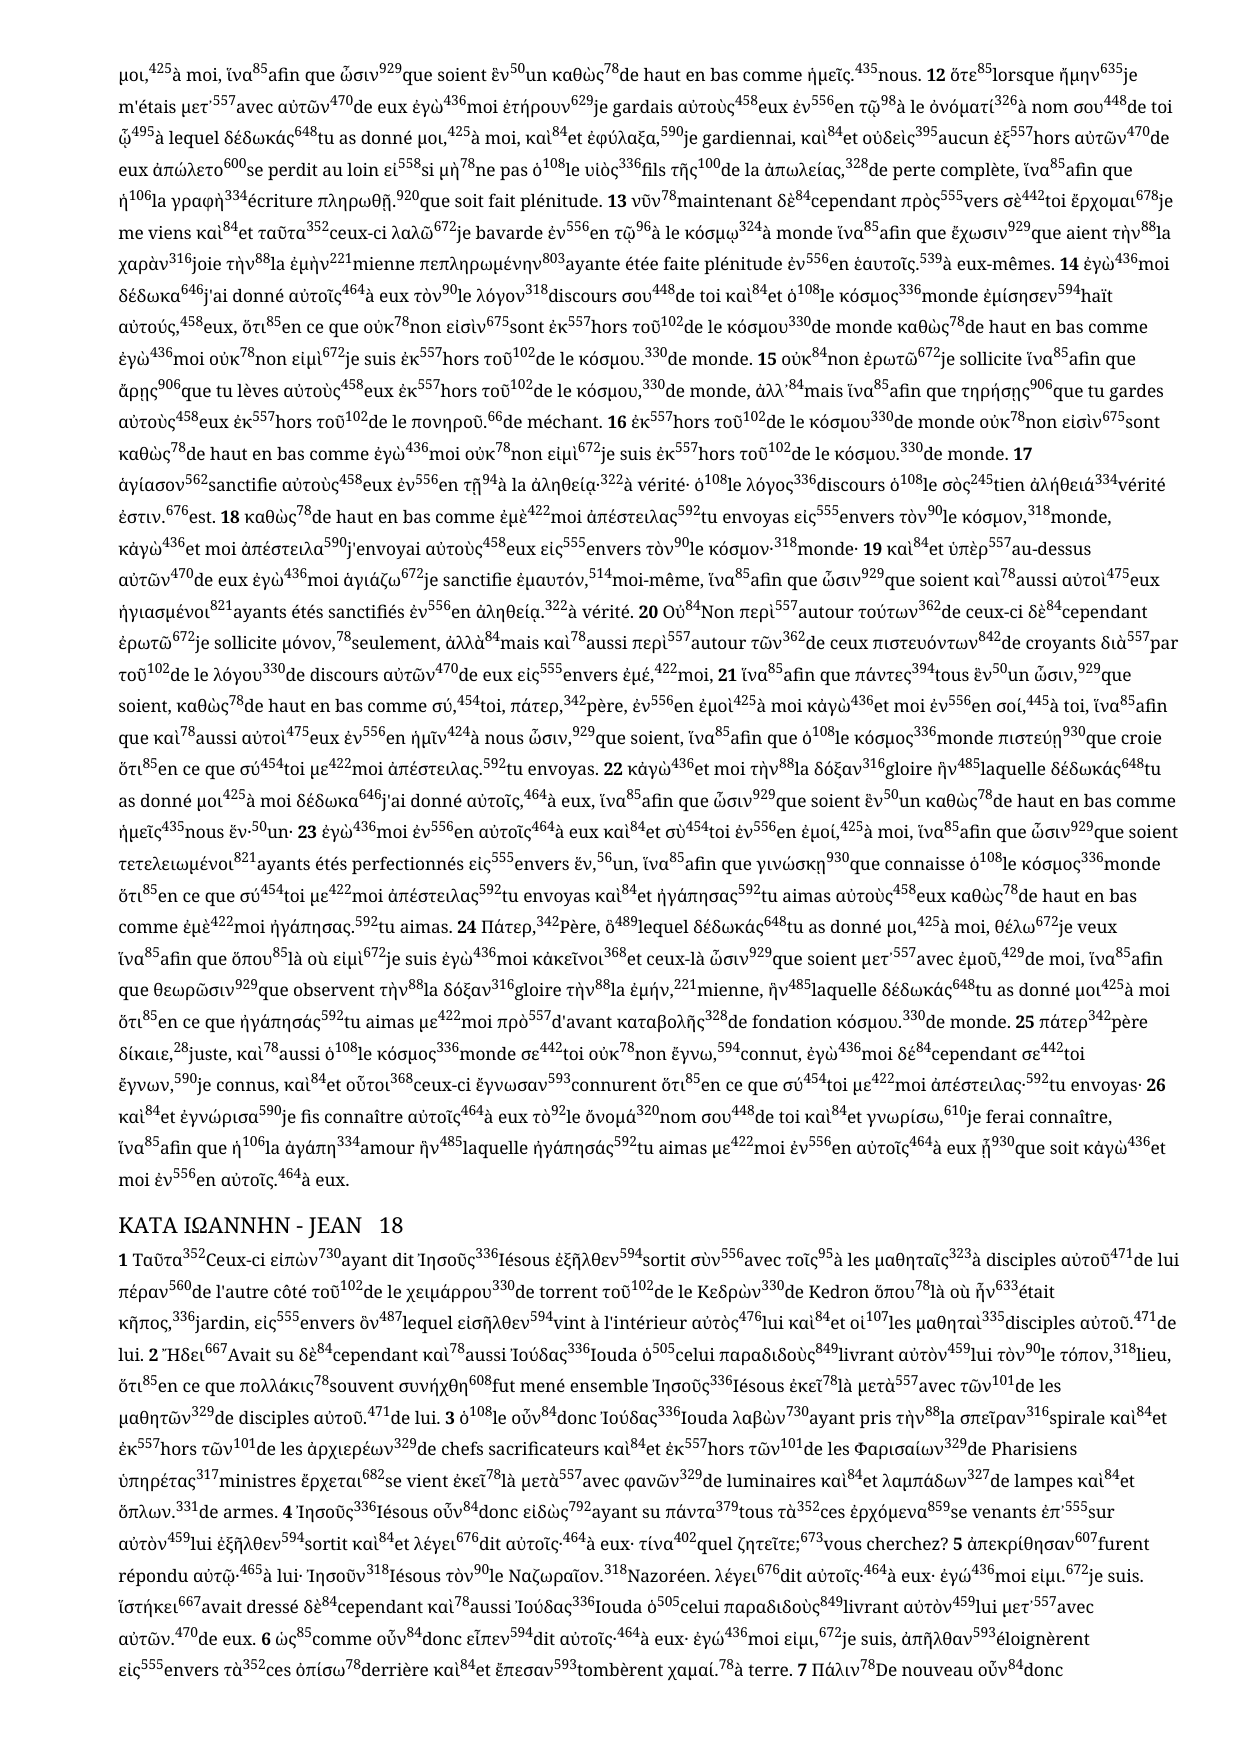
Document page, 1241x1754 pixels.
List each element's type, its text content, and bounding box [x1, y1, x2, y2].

text 1 Ταῦτα352Ceux-ci εἰπὼν730ayant dit Ἰησοῦς336Iésous ἐξῆλθεν594sortit σὺν556avec τοῖς95à les μαθηταῖς323à disciples αὐτοῦ471de lui πέραν560de l'autre côté τοῦ102de le χειμάρρου330de torrent τοῦ102de le Κεδρὼν330de Kedron ὅπου78là où ἦν633était κῆπος,336jardin, εἰς555envers ὃν487lequel εἰσῆλθεν594vint à l'intérieur αὐτὸς476lui καὶ84et οἱ107les μαθηταὶ335disciples αὐτοῦ.471de lui. 2 Ἤδει667Avait su δὲ84cependant καὶ78aussi Ἰούδας336Iouda ὁ505celui παραδιδοὺς849livrant αὐτὸν459lui τὸν90le τόπον,318lieu, ὅτι85en ce que πολλάκις78souvent συνήχθη608fut mené ensemble Ἰησοῦς336Iésous ἐκεῖ78là μετὰ557avec τῶν101de les μαθητῶν329de disciples αὐτοῦ.471de lui. 3 ὁ108le οὖν84donc Ἰούδας336Iouda λαβὼν730ayant pris τὴν88la σπεῖραν316spirale καὶ84et ἐκ557hors τῶν101de les ἀρχιερέων329de chefs sacrificateurs καὶ84et ἐκ557hors τῶν101de les Φαρισαίων329de Pharisiens ὑπηρέτας317ministres ἔρχεται682se vient ἐκεῖ78là μετὰ557avec φανῶν329de luminaires καὶ84et λαμπάδων327de lampes καὶ84et ὅπλων.331de armes. 4 Ἰησοῦς336Iésous οὖν84donc εἰδὼς792ayant su πάντα379tous τὰ352ces ἐρχόμενα859se venants ἐπ᾽555sur αὐτὸν459lui ἐξῆλθεν594sortit καὶ84et λέγει676dit αὐτοῖς·464à eux· τίνα402quel ζητεῖτε;673vous cherchez? 5 ἀπεκρίθησαν607furent répondu αὐτῷ·465à lui· Ἰησοῦν318Iésous τὸν90le Ναζωραῖον.318Nazoréen. λέγει676dit αὐτοῖς·464à eux· ἐγώ436moi εἰμι.672je suis. ἵστήκει667avait dressé δὲ84cependant καὶ78aussi Ἰούδας336Iouda ὁ505celui παραδιδοὺς849livrant αὐτὸν459lui μετ᾽557avec αὐτῶν.470de eux. 6 ὡς85comme οὖν84donc εἶπεν594dit αὐτοῖς·464à eux· ἐγώ436moi εἰμι,672je suis, ἀπῆλθαν593éloignèrent εἰς555envers τὰ352ces ὀπίσω78derrière καὶ84et ἔπεσαν593tombèrent χαμαί.78à terre. 7 Πάλιν78De nouveau οὖν84donc ἐπηρώτησεν594demanda sur αὐτούς·458eux· τίνα402quel ζητεῖτε;673vous cherchez? οἱ475ceux δὲ84cependant εἶπον·593dirent· Ἰησοῦν318Iésous τὸν90le Ναζωραῖον.318Nazoréen. 8 ἀπεκρίθη608fut répondu Ἰησοῦς·336Iésous· εἶπον590je dis ὑμῖν444à vous ὅτι85en ce que ἐγώ436moi εἰμι.672je suis. εἰ85si οὖν84donc ἐμὲ422moi ζητεῖτε,673vous cherchez, ἄφετε561abandonnez τούτους350ceux-ci ὑπάγειν·698diriger en arrière· 9 ἵνα85afin que πληρωθῇ920que soit fait plénitude ὁ108le λόγος336discours ὃν487lequel εἶπεν594dit ὅτι85en ce que οὓς486lesquels δέδωκάς648tu as donné μοι425à moi οὐκ78non ἀπώλεσα590je perdis au loin ἐξ557hors αὐτῶν470de eux οὐδένα.378aucun. 10 Σίμων336Simon οὖν84donc Πέτρος336Pierre ἔχων849ayant μάχαιραν316machette εἵλκυσεν594tira αὐτὴν457elle καὶ84et ἔπαισεν594frappa τὸν90le τοῦ102de le ἀρχιερέως330de chef sacrificateur δοῦλον318mâle esclave καὶ84et ἀπέκοψεν594coupa au loin αὐτοῦ471de lui τὸ92le ὠτάριον320bout d'oreille τὸ92le δεξιόν·6droit· ἦν633était δὲ84cependant ὄνομα338nom τῷ96à le δούλῳ324à mâle esclave Μάλχος.336Malchos. 11 εἶπεν594dit οὖν84donc ὁ108le Ἰησοῦς336Iésous τῷ96à le Πέτρῳ·324à Pierre· βάλε562jette τὴν88la μάχαιραν316machette εἰς555envers τὴν88la θήκην·316étui· τὸ92le ποτήριον320récipient à boire ὃ489lequel δέδωκέν650a donné μοι425à moi ὁ108le πατὴρ336père οὐ78non μὴ78ne pas πίω904que je boive αὐτό;461lui? 12 Ἡ106La οὖν84donc σπεῖρα334spirale καὶ84et ὁ108le χιλίαρχος336chiliarque καὶ84et οἱ107les ὑπηρέται335ministres τῶν101de les Ἰουδαίων65de Ioudaiens συνέλαβον593prirent ensemble τὸν90le Ἰησοῦν318Iésous καὶ84et ἔδησαν593attachèrent de lien αὐτὸν459lui 13 καὶ84et ἤγαγον593conduisirent πρὸς555vers Ἅνναν318Anna πρῶτον·78premièrement· ἦν633était γὰρ84car πενθερὸς336beau-père τοῦ102de le Καϊάφα,330de Kaiapha, ὃς505lequel ἦν633était ἀρχιερεὺς336chef sacrificateur τοῦ102de le ἐνιαυτοῦ330de année ἐκείνου·155de celui-là· 14 ἦν633était δὲ84cependant Καϊάφας336Kaiapha ὁ369celui συμβουλεύσας730ayant délibéré ensemble τοῖς95à les Ἰουδαίοις59à Ioudaiens ὅτι85en ce que συμφέρει676est opportun ἕνα184un ἄνθρωπον318être humain ἀποθανεῖν689mourir loin ὑπὲρ557au-dessus τοῦ102de le λαοῦ.330de peuple. 15 Ἠκολούθει633Suivait δὲ84cependant τῷ96à le Ἰησοῦ324à Iésous Σίμων336Simon Πέτρος336Pierre καὶ84et ἄλλος137autre μαθητής.336disciple. ὁ108le δὲ84cependant μαθητὴς336disciple ἐκεῖνος161celui-là ἦν633était γνωστὸς48connu τῷ96à le ἀρχιερεῖ324à chef sacrificateur καὶ84et συνεισῆλθεν594entra avec τῷ96à le Ἰησοῦ324à Iésous εἰς555envers τὴν88la αὐλὴν316cour τοῦ102de le ἀρχιερέως,330de chef sacrificateur, 16 ὁ108le δὲ84cependant Πέτρος336Pierre ἵστήκει667avait dressé πρὸς556vers τῇ94à la θύρᾳ322à porte ἔξω.78au-dehors. ἐξῆλθεν594sortit οὖν84donc ὁ108le μαθητὴς336disciple ὁ108le ἄλλος137autre ὅς505lequel ἦν633était γνωστὸς48connu τοῦ102de le ἀρχιερέως330de chef sacrificateur καὶ84et εἶπεν594dit τῇ94à la θυρωρῷ322à portière καὶ84et εἰσήγαγεν594conduisit à l'intérieur τὸν90le Πέτρον.318Pierre. 17 λέγει676dit οὖν84donc ἡ106la παιδίσκη334jeune servante ἡ106la θυρωρός334portière τῷ96à le Πέτρῳ·324à Pierre· μὴ345ne pas καὶ78aussi σὺ454toi ἐκ557hors τῶν101de les μαθητῶν329de disciples εἶ674tu es τοῦ102de le ἀνθρώπου330de être humain τούτου;155de celui-ci? λέγει676dit ἐκεῖνος·369celui-là· οὐκ78non εἰμί.672je suis. 18 ἵστήκεισαν666avaient dressé δὲ84cependant οἱ107les δοῦλοι335mâles esclaves καὶ84et οἱ107les ὑπηρέται335ministres ἀνθρακιὰν316braise πεποιηκότες,791ayants faits, ὅτι85en ce que ψῦχος338froid ἦν,633était, καὶ84et ἐθερμαίνοντο·638se chauffaient· ἦν633était δὲ84cependant καὶ78aussi ὁ108le Πέτρος336Pierre μετ᾽557avec αὐτῶν470de eux ἑστὼς792ayant dressé καὶ84et θερμαινόμενος.876se chauffant. 19 Ὁ108Le οὖν84donc ἀρχιερεὺς336chef sacrificateur ἠρώτησεν594sollicita τὸν90le Ἰησοῦν318Iésous περὶ557autour τῶν101de les μαθητῶν329de disciples αὐτοῦ471de lui καὶ84et περὶ557autour τῆς100de la διδαχῆς328de enseignement αὐτοῦ.471de lui. 20 ἀπεκρίθη608fut répondu αὐτῷ465à lui Ἰησοῦς·336Iésous· ἐγὼ436moi παρρησίᾳ322à oralité franche λελάληκα646j'ai bavardé τῷ96à le κόσμῳ,324à monde, ἐγὼ436moi πάντοτε78en tout moment ἐδίδαξα590j'enseignai ἐν556en συναγωγῇ322à synagogue καὶ84et ἐν556en τῷ98à le ἱερῷ,326à sanctuaire, ὅπου78là où πάντες291tous οἱ107les Ἰουδαῖοι71Ioudaiens συνέρχονται,681se viennent ensemble, καὶ84et ἐν556en κρυπτῷ62à caché ἐλάλησα590je bavardai οὐδέν.380aucun. 21 τί404quel με422moi ἐρωτᾷς;674tu sollicites? ἐρώτησον562sollicite τοὺς350ceux ἀκηκοότας778ayants écoutés τί404quel ἐλάλησα590je bavardai αὐτοῖς·464à eux· ἴδε311voici οὗτοι368ceux-ci οἴδασιν649ont su ἃ488lesquels εἶπον590je dis ἐγώ.436moi. 22 ταῦτα352ceux-ci δὲ84cependant αὐτοῦ471de lui εἰπόντος725de ayant dit εἷς202un παρεστηκὼς792ayant dressé à côté τῶν101de les ὑπηρετῶν329de ministres ἔδωκεν594donna ῥάπισμα320gifle τῷ96à le Ἰησοῦ324à Iésous εἰπών·730ayant dit· οὕτως78ainsi ἀποκρίνῃ680tu te réponds τῷ96à le ἀρχιερεῖ;324à chef sacrificateur? 23 ἀπεκρίθη608fut répondu αὐτῷ465à lui Ἰησοῦς·336Iésous· εἰ85si κακῶς78malicieusement ἐλάλησα,590je bavardai, μαρτύρησον562témoigne περὶ557autour τοῦ104de le κακοῦ·68de malicieux· εἰ85si δὲ84cependant καλῶς,78bellement, τί404quel με422moi δέρεις;674tu pèles? 24 ἀπέστειλεν594envoya οὖν84donc αὐτὸν459lui ὁ108le Ἅννας336Anna δεδεμένον805ayant été attaché de lien πρὸς555vers Καϊάφαν318Kaiapha τὸν90le ἀρχιερέα.318chef sacrificateur. 25 Ἦν633Était δὲ84cependant Σίμων336Simon Πέτρος336Pierre ἑστὼς792ayant dressé καὶ84et θερμαινόμενος.876se chauffant. εἶπον593dirent οὖν84donc αὐτῷ·465à lui· μὴ345ne pas καὶ78aussi σὺ454toi ἐκ557hors τῶν101de les μαθητῶν329de disciples αὐτοῦ471de lui εἶ;674tu es? ἠρνήσατο600se nia ἐκεῖνος369celui-là καὶ84et εἶπεν·594dit· οὐκ78non εἰμί.672je suis. 26 λέγει676dit εἷς72un ἐκ557hors τῶν101de les δούλων329de mâles esclaves τοῦ102de le ἀρχιερέως,330de chef sacrificateur, συγγενὴς72congénital ὢν849étant οὗ499de lequel ἀπέκοψεν594coupa au loin Πέτρος336Pierre τὸ252le ὠτίον·320bout d'oreille· οὐκ345non ἐγώ436moi σε442toi εἶδον590je vis ἐν556en τῷ96à le κήπῳ324à jardin μετ᾽557avec αὐτοῦ;471de lui? 27 πάλιν78de nouveau οὖν84donc ἠρνήσατο600se nia Πέτρος,336Pierre, καὶ84et εὐθέως78directement ἀλέκτωρ336coq ἐφώνησεν.594sonna de voix. 28 Ἄγουσιν675Conduisent οὖν84donc τὸν90le Ἰησοῦν318Iésous ἀπὸ557au loin τοῦ102de le Καϊάφα330de Kaiapha εἰς555envers τὸ92le πραιτώριον·320prétoire· ἦν633était δὲ84cependant πρωΐ·78matinalement· καὶ84et αὐτοὶ475eux οὐκ78non εἰσῆλθον593vinrent à l'intérieur εἰς555envers τὸ92le πραιτώριον,320prétoire, ἵνα85afin que μὴ84ne pas μιανθῶσιν919que soient souillé ἀλλὰ84mais φάγωσιν907que mangent τὸ92le πάσχα.320pâque. 29 Ἐξῆλθεν594Sortit οὖν84donc ὁ108le Πειλᾶτος336Pilatus ἔξω78au-dehors πρὸς555vers αὐτοὺς458eux καὶ84et φησίν·676déclare· τίνα165quelle κατηγορίαν316accusation φέρετε673vous portez κατὰ557contre τοῦ102de le ἀνθρώπου330de être humain τούτου;155de celui-ci? 30 ἀπεκρίθησαν607furent répondu καὶ84et εἶπαν593dirent αὐτῷ·465à lui· εἰ558si μὴ78ne pas ἦν633était οὗτος369celui-ci κακὸν56malicieux ποιῶν,849faisant, οὐκ78non ἄν345le cas échéant σοι445à toi παρεδώκαμεν589nous livrâmes αὐτόν.459lui. 31 εἶπεν594dit οὖν84donc αὐτοῖς464à eux ὁ108le Πειλᾶτος·336Pilatus· λάβετε561prenez αὐτὸν459lui ὑμεῖς453vous καὶ84et κατὰ555selon τὸν90le νόμον318loi ὑμῶν447de vous κρίνατε561jugez αὐτόν.459lui. εἶπον593dirent αὐτῷ465à lui οἱ107les Ἰουδαῖοι·71Ioudaiens· ἡμῖν424à nous οὐκ78non ἔξεστιν676est permis ἀποκτεῖναι689tuer catégoriquement οὐδένα·378aucun· 32 ἵνα85afin que ὁ108le λόγος336discours τοῦ102de le Ἰησοῦ330de Iésous πληρωθῇ920que soit fait plénitude ὃν487lequel εἶπεν594dit σημαίνων849signifiant ποίῳ170à quel θανάτῳ324à trépas ἤμελλεν633imminait ἀποθνῄσκειν.698mourir loin. 33 Εἰσῆλθεν594Vint à l'intérieur οὖν84donc πάλιν78de nouveau εἰς555envers τὸ92le πραιτώριον320prétoire ὁ108le Πειλᾶτος336Pilatus καὶ84et ἐφώνησεν594sonna de voix τὸν90le Ἰησοῦν318Iésous καὶ84et εἶπεν594dit αὐτῷ·465à lui· σὺ454toi εἶ674tu es ὁ108le βασιλεὺς336roi τῶν101de les Ἰουδαίων;65de Ioudaiens? 34 ἀπεκρίθη608fut répondu Ἰησοῦς·336Iésous· ἀπὸ557au loin σεαυτοῦ529de toi-même σὺ454toi τοῦτο353celui-ci λέγεις674tu dis ἢ84ou ἄλλοι394autres εἶπόν593dirent σοι445à toi περὶ557autour ἐμοῦ;429de moi? 35 ἀπεκρίθη608fut répondu ὁ108le Πειλᾶτος·336Pilatus· μήτι345ne serait-ce que ἐγὼ436moi Ἰουδαῖός48Ioudaien εἰμι;672je suis? τὸ110le ἔθνος338ethnie τὸ110le σὸν246tien καὶ84et οἱ107les ἀρχιερεῖς335chefs sacrificateurs παρέδωκάν593livrèrent σε442toi ἐμοί·425à moi· τί404quel ἐποίησας;592tu fis? 36 ἀπεκρίθη608fut répondu Ἰησοῦς·336Iésous· ἡ106la βασιλεία334royauté ἡ106la ἐμὴ234mienne οὐκ78non ἔστιν676est ἐκ557hors τοῦ102de le κόσμου330de monde τούτου·155de celui-ci· εἰ85si ἐκ557hors τοῦ102de le κόσμου330de monde τούτου155de celui-ci ἦν633était ἡ106la βασιλεία334royauté ἡ106la ἐμή,234mienne, οἱ107les ὑπηρέται335ministres οἱ107les ἐμοὶ235miens ἠγωνίζοντο638se combattaient ἂν345le cas échéant ἵνα85afin que μὴ78ne pas παραδοθῶ916que je sois livré τοῖς95à les Ἰουδαίοις·59à Ioudaiens· νῦν78maintenant δὲ84cependant ἡ106la βασιλεία334royauté ἡ106la ἐμὴ234mienne οὐκ78non ἔστιν676est ἐντεῦθεν.78d'ici. 37 εἶπεν594dit οὖν84donc αὐτῷ465à lui ὁ108le Πειλᾶτος·336Pilatus· οὐκοῦν78pas donc βασιλεὺς336roi εἶ674tu es σύ;454toi? ἀπεκρίθη608fut répondu ὁ108le Ἰησοῦς·336Iésous· σὺ454toi λέγεις674tu dis ὅτι85en ce que βασιλεύς336roi εἰμι.672je suis. ἐγὼ436moi εἰς555envers τοῦτο353celui-ci γεγέννημαι658j'ai été engendré καὶ84et εἰς555envers τοῦτο353celui-ci ἐλήλυθα646j'ai venu εἰς555envers τὸν90le κόσμον,318monde, ἵνα85afin que μαρτυρήσω904que je témoigne τῇ94à la ἀληθείᾳ·322à vérité· πᾶς395tout ὁ369celui ὢν849étant ἐκ557hors τῆς100de la ἀληθείας328de vérité ἀκούει676écoute μου429de moi τῆς100de la φωνῆς.328de son de voix. 38 λέγει676dit αὐτῷ465à lui ὁ108le Πειλᾶτος·336Pilatus· τί417quel ἐστιν676est ἀλήθεια;334vérité? Καὶ84Et τοῦτο353celui-ci εἰπὼν730ayant dit πάλιν78de nouveau ἐξῆλθεν594sortit πρὸς555vers τοὺς89les Ἰουδαίους53Ioudaiens καὶ84et λέγει676dit αὐτοῖς·464à eux· ἐγὼ436moi οὐδεμίαν272aucune αἰτίαν316cause εὑρίσκω672je trouve ἐν556en αὐτῷ.465à lui. 39 ἔστιν676est δὲ84cependant συνήθεια334habitude en commun ὑμῖν444à vous ἵνα78afin que ἕνα54un ἀπολύσω904que je délie au loin ὑμῖν444à vous ἐν556en τῷ98à le πάσχα·326à pâque· βούλεσθε679vous vous avez dessein οὖν84donc ἀπολύσω904que je délie au loin ὑμῖν444à vous τὸν90le βασιλέα318roi τῶν101de les Ἰουδαίων;65de Ioudaiens? 40 ἐκραύγασαν593crièrent οὖν84donc πάλιν78de nouveau λέγοντες·848disants· μὴ84ne pas τοῦτον351celui-ci ἀλλὰ84mais τὸν90le Βαραββᾶν.318Bar-Abba. ἦν633était δὲ84cependant ὁ108le Βαραββᾶς336Bar-Abba λῃστής.336pilleur. [118, 1244, 1181, 1682]
text 1 Ταῦτα352Ceux-ci ἐλάλησεν594bavarda Ἰησοῦς336Iésous καὶ84et ἐπάρας730ayant surélevé τοὺς89les ὀφθαλμοὺς317yeux αὐτοῦ471de lui εἰς555envers τὸν90le οὐρανὸν318ciel εἶπεν·594dit· πάτερ,342père, ἐλήλυθεν650a venu ἡ106la ὥρα·334heure· δόξασόν562glorifie σου448de toi τὸν90le υἱόν,318fils, ἵνα85afin que ὁ108le υἱὸς336fils δοξάσῃ908que glorifie σέ,442toi, 2 καθὼς78de haut en bas comme ἔδωκας592tu donnas αὐτῷ465à lui ἐξουσίαν316autorité πάσης284de toute σαρκός,328de chair, ἵνα85afin que πᾶν380tout ὃ489lequel δέδωκας648tu as donné αὐτῷ465à lui δώσῃ908que donne αὐτοῖς464à eux ζωὴν316vie αἰώνιον.2éternelle. 3 αὕτη367celle-ci δέ84cependant ἐστιν676est ἡ106la αἰώνιος21éternelle ζωὴ334vie ἵνα78afin que γινώσκωσιν929que connaissent σὲ442toi τὸν90le μόνον120seul ἀληθινὸν4véritable θεὸν318Dieu καὶ84et ὃν487lequel ἀπέστειλας592tu envoyas Ἰησοῦν318Iésous Χριστόν.318Christ. 4 ἐγώ436moi σε442toi ἐδόξασα590je glorifiai ἐπὶ557sur τῆς100de la γῆς328de terre τὸ92le ἔργον320travail τελειώσας730ayant perfectionné ὃ489lequel δέδωκάς648tu as donné μοι425à moi ἵνα78afin que ποιήσω·904que je fasse· 5 καὶ84et νῦν78maintenant δόξασόν562glorifie με422moi σύ,454toi, πάτερ,342père, παρὰ556à côté σεαυτῷ527à toi-même τῇ94à la δόξῃ322à gloire ᾗ491à laquelle εἶχον629j'avais πρὸ557d'avant τοῦ365de ce τὸν90le κόσμον318monde εἶναι698être παρὰ556à côté σοί.445à toi. 6 Ἐφανέρωσά590Je rendis visible σου448de toi τὸ92le ὄνομα320nom τοῖς95à les ἀνθρώποις323à êtres humains οὓς486lesquels ἔδωκάς592tu donnas μοι425à moi ἐκ557hors τοῦ102de le κόσμου.330de monde. σοὶ443à toi ἦσαν632étaient κἀμοὶ425à et moi αὐτοὺς458eux ἔδωκας592tu donnas καὶ84et τὸν90le λόγον318discours σου448de toi τετήρηκαν.649ont gardé. 7 νῦν78maintenant ἔγνωκαν649ont connu ὅτι85en ce que πάντα396tous ὅσα488autant lesquels δέδωκάς648tu as donné μοι425à moi παρὰ557à côté σοῦ448de toi εἰσιν·675sont· 8 ὅτι85en ce que τὰ91les ῥήματα319oraux ἃ488lesquels ἔδωκάς592tu donnas μοι425à moi δέδωκα646j'ai donné αὐτοῖς,464à eux, καὶ84et αὐτοὶ475eux ἔλαβον593prirent καὶ84et ἔγνωσαν593connurent ἀληθῶς78vraiment ὅτι85en ce que παρὰ557à côté σοῦ448de toi ἐξῆλθον,590je sortis, καὶ84et ἐπίστευσαν593crurent ὅτι85en ce que σύ454toi με422moi ἀπέστειλας.592tu envoyas. 9 Ἐγὼ436Moi περὶ557autour αὐτῶν470de eux ἐρωτῶ,672je sollicite, οὐ84non περὶ557autour τοῦ102de le κόσμου330de monde ἐρωτῶ672je sollicite ἀλλὰ84mais περὶ557autour ὧν498de lesquels δέδωκάς648tu as donné μοι,425à moi, ὅτι85en ce que σοί445à toi εἰσιν,675sont, 10 καὶ84et τὰ506ces ἐμὰ433miens πάντα396tous σά451tiens ἐστιν676est καὶ84et τὰ506ces σὰ451tiens ἐμά,433miens, καὶ84et δεδόξασμαι658j'ai été glorifié ἐν556en αὐτοῖς.464à eux. 11 καὶ84et οὐκέτι78non plus εἰμὶ672je suis ἐν556en τῷ96à le κόσμῳ,324à monde, καὶ84et αὐτοὶ475eux ἐν556en τῷ96à le κόσμῳ324à monde εἰσίν,675sont, κἀγὼ436et moi πρὸς555vers σὲ442toi ἔρχομαι.678je me viens. πάτερ342père ἅγιε,28saint, τήρησον562garde αὐτοὺς458eux ἐν556en τῷ98à le ὀνόματί326à nom σου448de toi ᾧ495à lequel δέδωκάς648tu as donné μοι,425à moi, ἵνα85afin que ὦσιν929que soient ἓν50un καθὼς78de haut en bas comme ἡμεῖς.435nous. 12 ὅτε85lorsque ἤμην635je m'étais μετ᾽557avec αὐτῶν470de eux ἐγὼ436moi ἐτήρουν629je gardais αὐτοὺς458eux ἐν556en τῷ98à le ὀνόματί326à nom σου448de toi ᾧ495à lequel δέδωκάς648tu as donné μοι,425à moi, καὶ84et ἐφύλαξα,590je gardiennai, καὶ84et οὐδεὶς395aucun ἐξ557hors αὐτῶν470de eux ἀπώλετο600se perdit au loin εἰ558si μὴ78ne pas ὁ108le υἱὸς336fils τῆς100de la ἀπωλείας,328de perte complète, ἵνα85afin que ἡ106la γραφὴ334écriture πληρωθῇ.920que soit fait plénitude. 13 νῦν78maintenant δὲ84cependant πρὸς555vers σὲ442toi ἔρχομαι678je me viens καὶ84et ταῦτα352ceux-ci λαλῶ672je bavarde ἐν556en τῷ96à le κόσμῳ324à monde ἵνα85afin que ἔχωσιν929que aient τὴν88la χαρὰν316joie τὴν88la ἐμὴν221mienne πεπληρωμένην803ayante étée faite plénitude ἐν556en ἑαυτοῖς.539à eux-mêmes. 14 ἐγὼ436moi δέδωκα646j'ai donné αὐτοῖς464à eux τὸν90le λόγον318discours σου448de toi καὶ84et ὁ108le κόσμος336monde ἐμίσησεν594haït αὐτούς,458eux, ὅτι85en ce que οὐκ78non εἰσὶν675sont ἐκ557hors τοῦ102de le κόσμου330de monde καθὼς78de haut en bas comme ἐγὼ436moi οὐκ78non εἰμὶ672je suis ἐκ557hors τοῦ102de le κόσμου.330de monde. 15 οὐκ84non ἐρωτῶ672je sollicite ἵνα85afin que ἄρῃς906que tu lèves αὐτοὺς458eux ἐκ557hors τοῦ102de le κόσμου,330de monde, ἀλλ᾽84mais ἵνα85afin que τηρήσῃς906que tu gardes αὐτοὺς458eux ἐκ557hors τοῦ102de le πονηροῦ.66de méchant. 16 ἐκ557hors τοῦ102de le κόσμου330de monde οὐκ78non εἰσὶν675sont καθὼς78de haut en bas comme ἐγὼ436moi οὐκ78non εἰμὶ672je suis ἐκ557hors τοῦ102de le κόσμου.330de monde. 17 ἁγίασον562sanctifie αὐτοὺς458eux ἐν556en τῇ94à la ἀληθείᾳ·322à vérité· ὁ108le λόγος336discours ὁ108le σὸς245tien ἀλήθειά334vérité ἐστιν.676est. 18 καθὼς78de haut en bas comme ἐμὲ422moi ἀπέστειλας592tu envoyas εἰς555envers τὸν90le κόσμον,318monde, κἀγὼ436et moi ἀπέστειλα590j'envoyai αὐτοὺς458eux εἰς555envers τὸν90le κόσμον·318monde· 19 καὶ84et ὑπὲρ557au-dessus αὐτῶν470de eux ἐγὼ436moi ἁγιάζω672je sanctifie ἐμαυτόν,514moi-même, ἵνα85afin que ὦσιν929que soient καὶ78aussi αὐτοὶ475eux ἡγιασμένοι821ayants étés sanctifiés ἐν556en ἀληθείᾳ.322à vérité. 20 Οὐ84Non περὶ557autour τούτων362de ceux-ci δὲ84cependant ἐρωτῶ672je sollicite μόνον,78seulement, ἀλλὰ84mais καὶ78aussi περὶ557autour τῶν362de ceux πιστευόντων842de croyants διὰ557par τοῦ102de le λόγου330de discours αὐτῶν470de eux εἰς555envers ἐμέ,422moi, 21 ἵνα85afin que πάντες394tous ἓν50un ὦσιν,929que soient, καθὼς78de haut en bas comme σύ,454toi, πάτερ,342père, ἐν556en ἐμοὶ425à moi κἀγὼ436et moi ἐν556en σοί,445à toi, ἵνα85afin que καὶ78aussi αὐτοὶ475eux ἐν556en ἡμῖν424à nous ὦσιν,929que soient, ἵνα85afin que ὁ108le κόσμος336monde πιστεύῃ930que croie ὅτι85en ce que σύ454toi με422moi ἀπέστειλας.592tu envoyas. 22 κἀγὼ436et moi τὴν88la δόξαν316gloire ἣν485laquelle δέδωκάς648tu as donné μοι425à moi δέδωκα646j'ai donné αὐτοῖς,464à eux, ἵνα85afin que ὦσιν929que soient ἓν50un καθὼς78de haut en bas comme ἡμεῖς435nous ἕν·50un· 23 ἐγὼ436moi ἐν556en αὐτοῖς464à eux καὶ84et σὺ454toi ἐν556en ἐμοί,425à moi, ἵνα85afin que ὦσιν929que soient τετελειωμένοι821ayants étés perfectionnés εἰς555envers ἕν,56un, ἵνα85afin que γινώσκῃ930que connaisse ὁ108le κόσμος336monde ὅτι85en ce que σύ454toi με422moi ἀπέστειλας592tu envoyas καὶ84et ἠγάπησας592tu aimas αὐτοὺς458eux καθὼς78de haut en bas comme ἐμὲ422moi ἠγάπησας.592tu aimas. 24 Πάτερ,342Père, ὃ489lequel δέδωκάς648tu as donné μοι,425à moi, θέλω672je veux ἵνα85afin que ὅπου85là où εἰμὶ672je suis ἐγὼ436moi κἀκεῖνοι368et ceux-là ὦσιν929que soient μετ᾽557avec ἐμοῦ,429de moi, ἵνα85afin que θεωρῶσιν929que observent τὴν88la δόξαν316gloire τὴν88la ἐμήν,221mienne, ἣν485laquelle δέδωκάς648tu as donné μοι425à moi ὅτι85en ce que ἠγάπησάς592tu aimas με422moi πρὸ557d'avant καταβολῆς328de fondation κόσμου.330de monde. 25 πάτερ342père δίκαιε,28juste, καὶ78aussi ὁ108le κόσμος336monde σε442toi οὐκ78non ἔγνω,594connut, ἐγὼ436moi δέ84cependant σε442toi ἔγνων,590je connus, καὶ84et οὗτοι368ceux-ci ἔγνωσαν593connurent ὅτι85en ce que σύ454toi με422moi ἀπέστειλας·592tu envoyas· 26 καὶ84et ἐγνώρισα590je fis connaître αὐτοῖς464à eux τὸ92le ὄνομά320nom σου448de toi καὶ84et γνωρίσω,610je ferai connaître, ἵνα85afin que ἡ106la ἀγάπη334amour ἣν485laquelle ἠγάπησάς592tu aimas με422moi ἐν556en αὐτοῖς464à eux ᾖ930que soit κἀγὼ436et moi ἐν556en αὐτοῖς.464à eux. [118, 59, 1181, 1191]
text ΚΑΤΑ ΙΩΑΝΝΗΝ - JEAN 18 [118, 1210, 1181, 1240]
